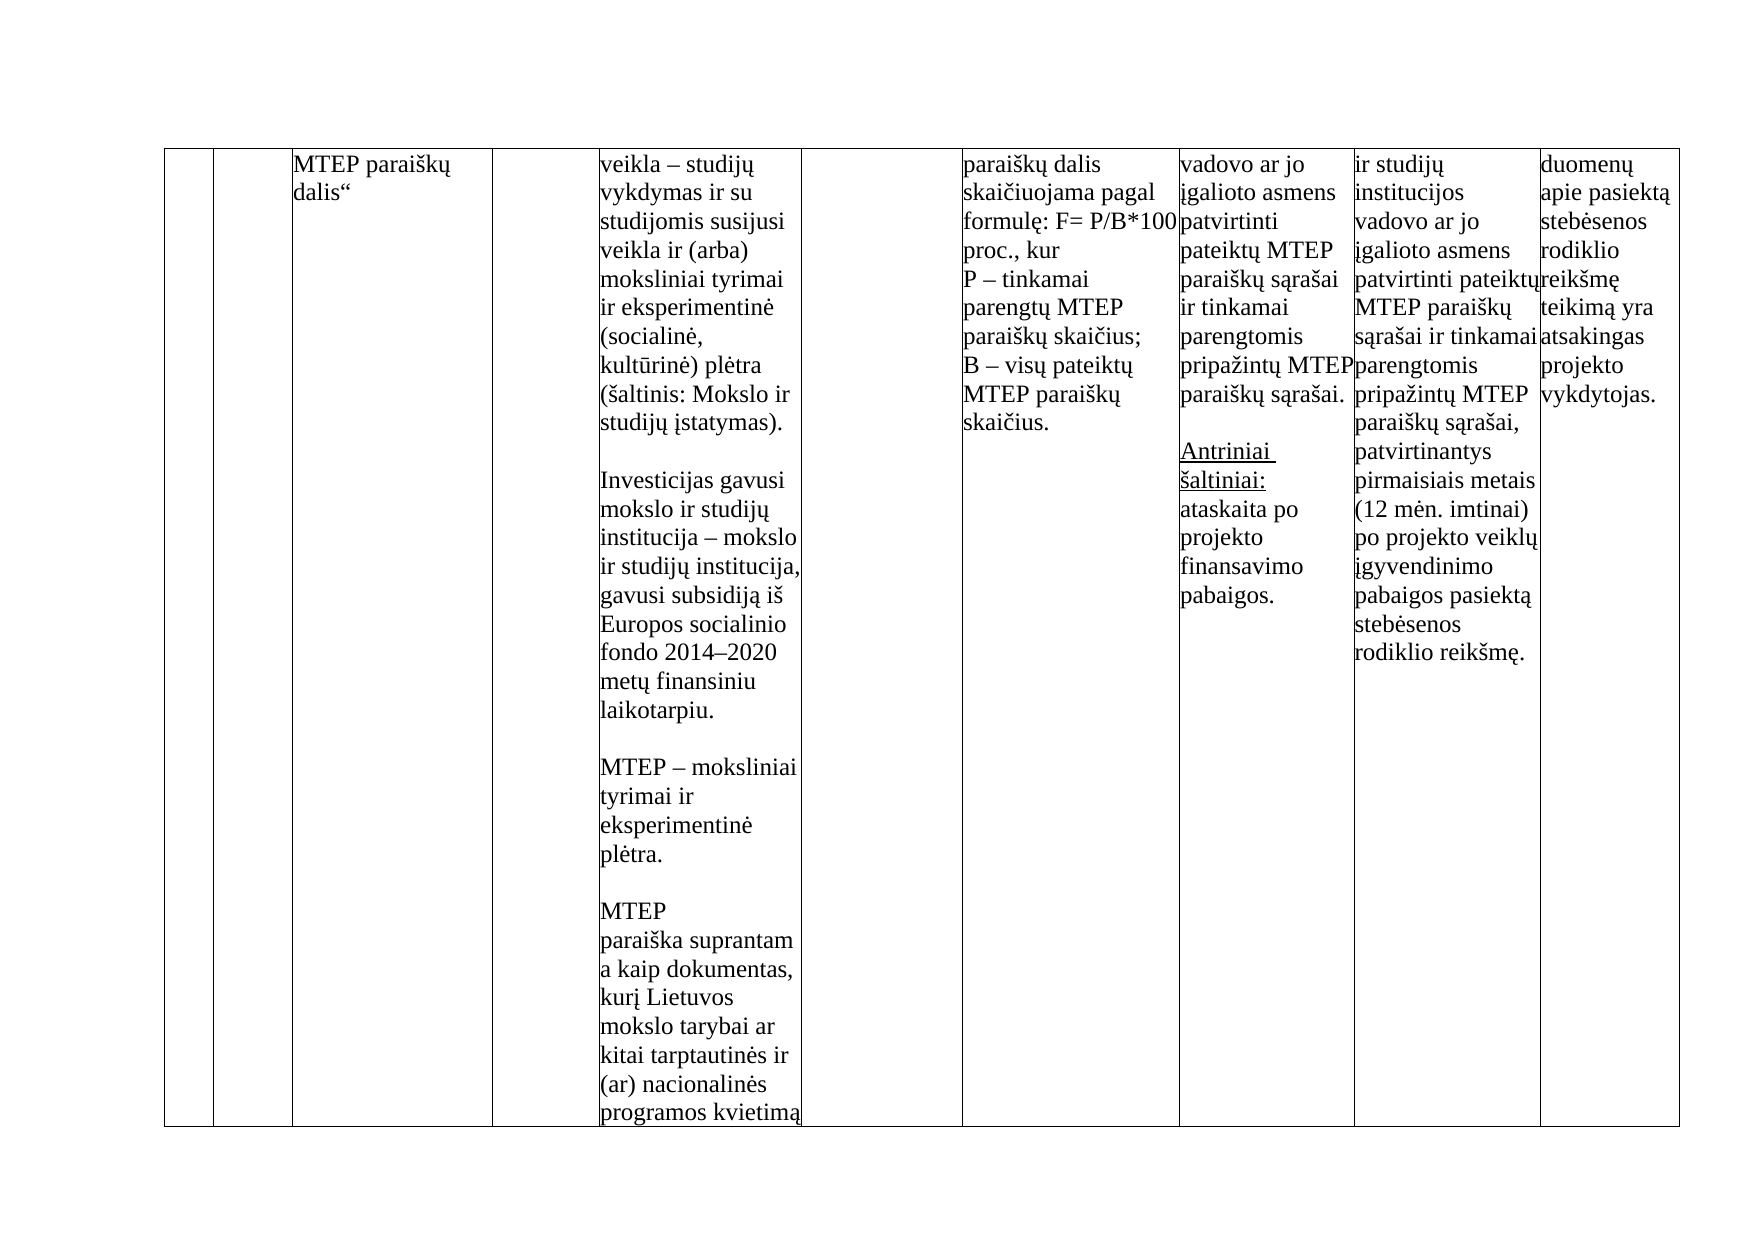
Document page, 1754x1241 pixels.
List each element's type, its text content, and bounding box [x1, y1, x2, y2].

table_cell [165, 149, 213, 1126]
table_cell veikla – studijų vykdymas ir su studijomis susijusi veikla ir (arba) moksliniai tyrimai ir eksperimentinė (socialinė, kultūrinė) plėtra (šaltinis: Mokslo ir studijų įstatymas). Investicijas gavusi mokslo ir studijų institucija – mokslo ir studijų institucija, gavusi subsidiją iš Europos socialinio fondo 2014–2020 metų finansiniu laikotarpiu. MTEP – moksliniai tyrimai ir eksperimentinė plėtra. MTEP paraiška suprantama kaip dokumentas, kurį Lietuvos mokslo tarybai ar kitai tarptautinės ir (ar) nacionalinės programos kvietimą [600, 149, 801, 1126]
table_cell ir studijų institucijos vadovo ar jo įgalioto asmens patvirtinti pateiktų MTEP paraiškų sąrašai ir tinkamai parengtomis pripažintų MTEP paraiškų sąrašai, patvirtinantys pirmaisiais metais (12 mėn. imtinai) po projekto veiklų įgyvendinimo pabaigos pasiektą stebėsenos rodiklio reikšmę. [1355, 149, 1540, 1126]
table_cell [802, 149, 962, 1126]
table_cell MTEP paraiškų dalis“ [293, 149, 492, 1126]
table_cell vadovo ar jo įgalioto asmens patvirtinti pateiktų MTEP paraiškų sąrašai ir tinkamai parengtomis pripažintų MTEP paraiškų sąrašai. Antriniai šaltiniai: ataskaita po projekto finansavimo pabaigos. [1180, 149, 1354, 1126]
table_cell duomenų apie pasiektą stebėsenos rodiklio reikšmę teikimą yra atsakingas projekto vykdytojas. [1541, 149, 1679, 1126]
table_cell paraiškų dalis skaičiuojama pagal formulę: F= P/B*100 proc., kur P – tinkamai parengtų MTEP paraiškų skaičius; B – visų pateiktų MTEP paraiškų skaičius. [963, 149, 1179, 1126]
table_cell [214, 149, 292, 1126]
table_cell [493, 149, 599, 1126]
